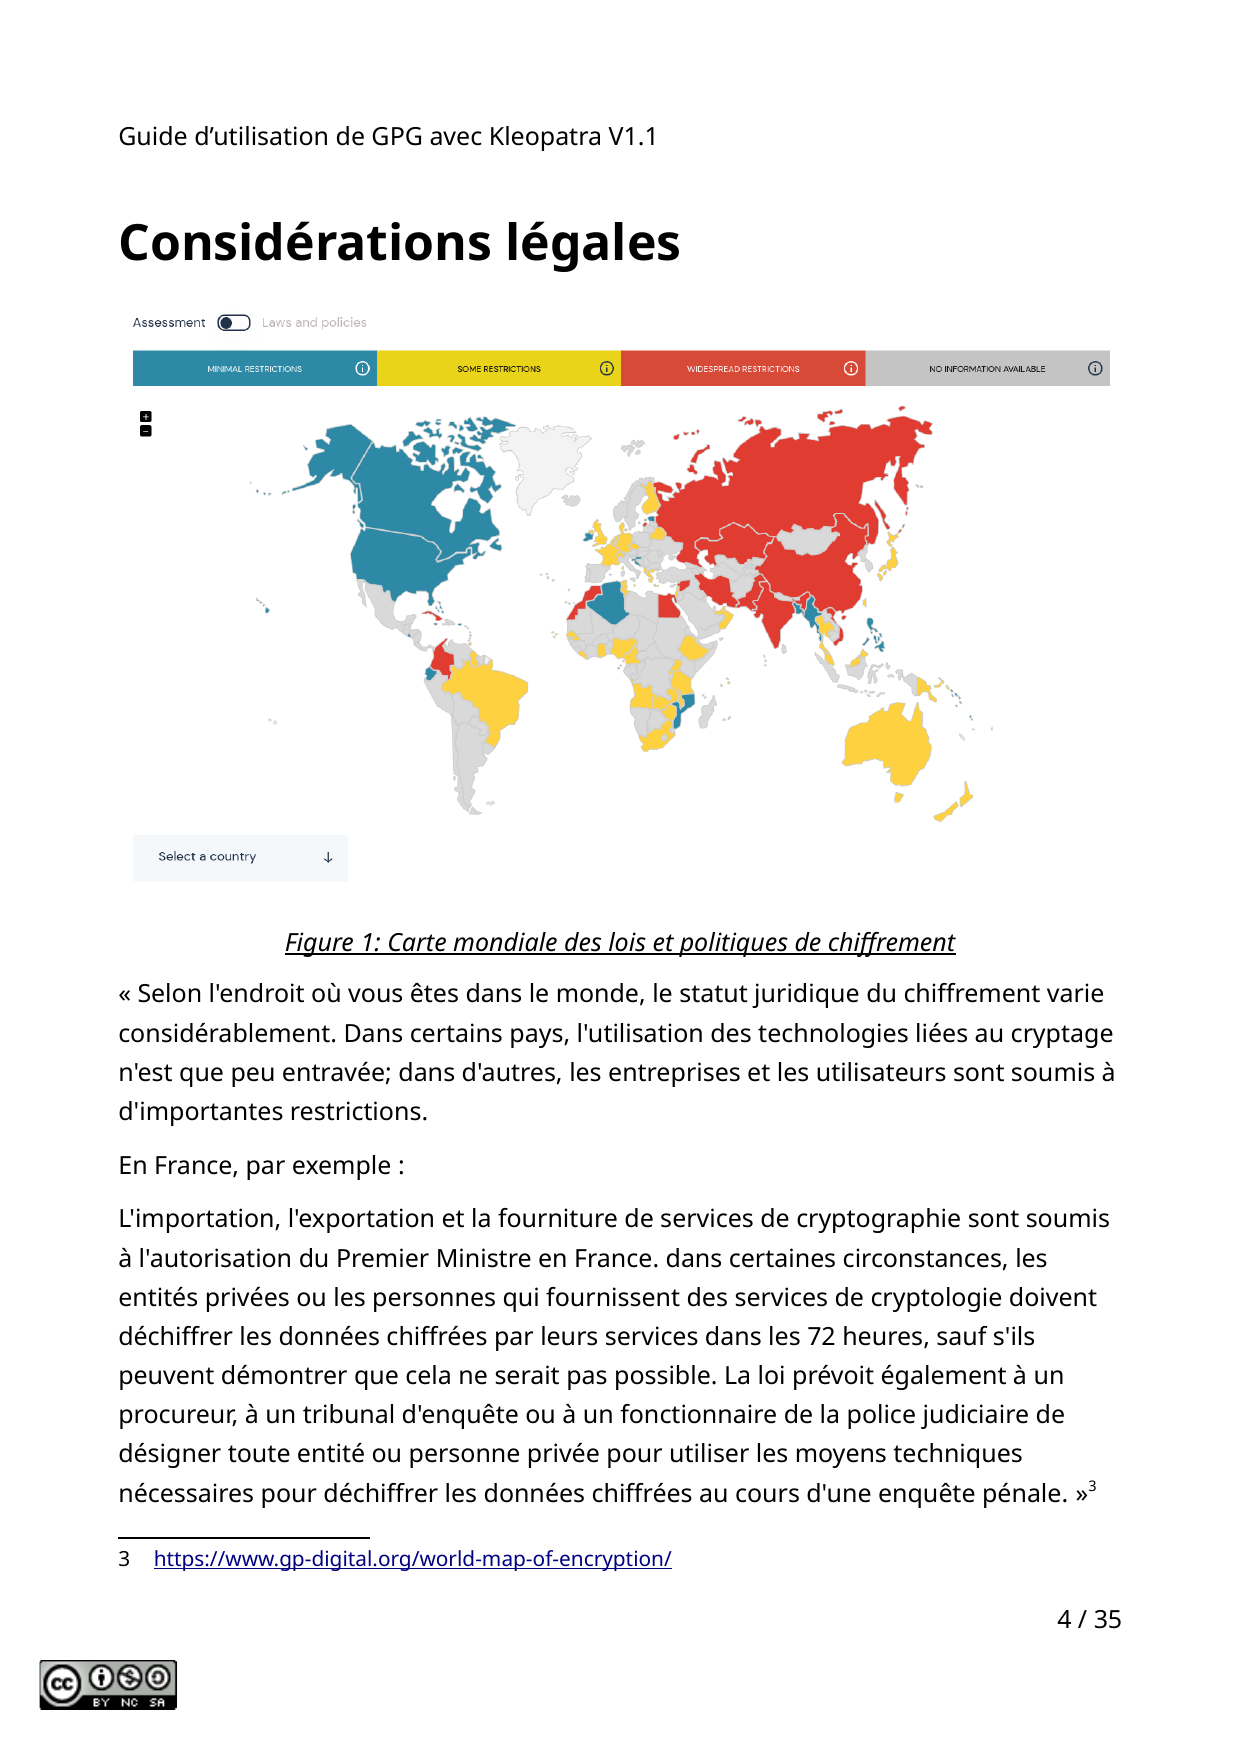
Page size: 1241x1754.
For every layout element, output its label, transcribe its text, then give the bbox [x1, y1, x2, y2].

text https://www.gp-digital.org/world-map-of-encryption/ [118, 1544, 1122, 1572]
text « Selon l'endroit où vous êtes dans le monde, le statut juridique du chiffrement varie considérablement. Dans certains pays, l'utilisation des technologies liées au cryptage n'est que peu entravée; dans d'autres, les entreprises et les utilisateurs sont soumis à d'importantes restrictions. [118, 958, 1122, 1128]
text [118, 287, 1122, 299]
picture [118, 299, 1123, 912]
text En France, par exemple : [118, 1147, 1122, 1181]
text L'importation, l'exportation et la fourniture de services de cryptographie sont soumis à l'autorisation du Premier Ministre en France. dans certaines circonstances, les entités privées ou les personnes qui fournissent des services de cryptologie doivent déchiffrer les données chiffrées par leurs services dans les 72 heures, sauf s'ils peuvent démontrer que cela ne serait pas possible. La loi prévoit également à un procureur, à un tribunal d'enquête ou à un fonctionnaire de la police judiciaire de désigner toute entité ou personne privée pour utiliser les moyens techniques nécessaires pour déchiffrer les données chiffrées au cours d'une enquête pénale. » [118, 1201, 1122, 1509]
text Figure 1: Carte mondiale des lois et politiques de chiffrement [118, 912, 1122, 958]
subtitle Considérations légales [118, 207, 1122, 275]
picture [39, 1660, 177, 1710]
